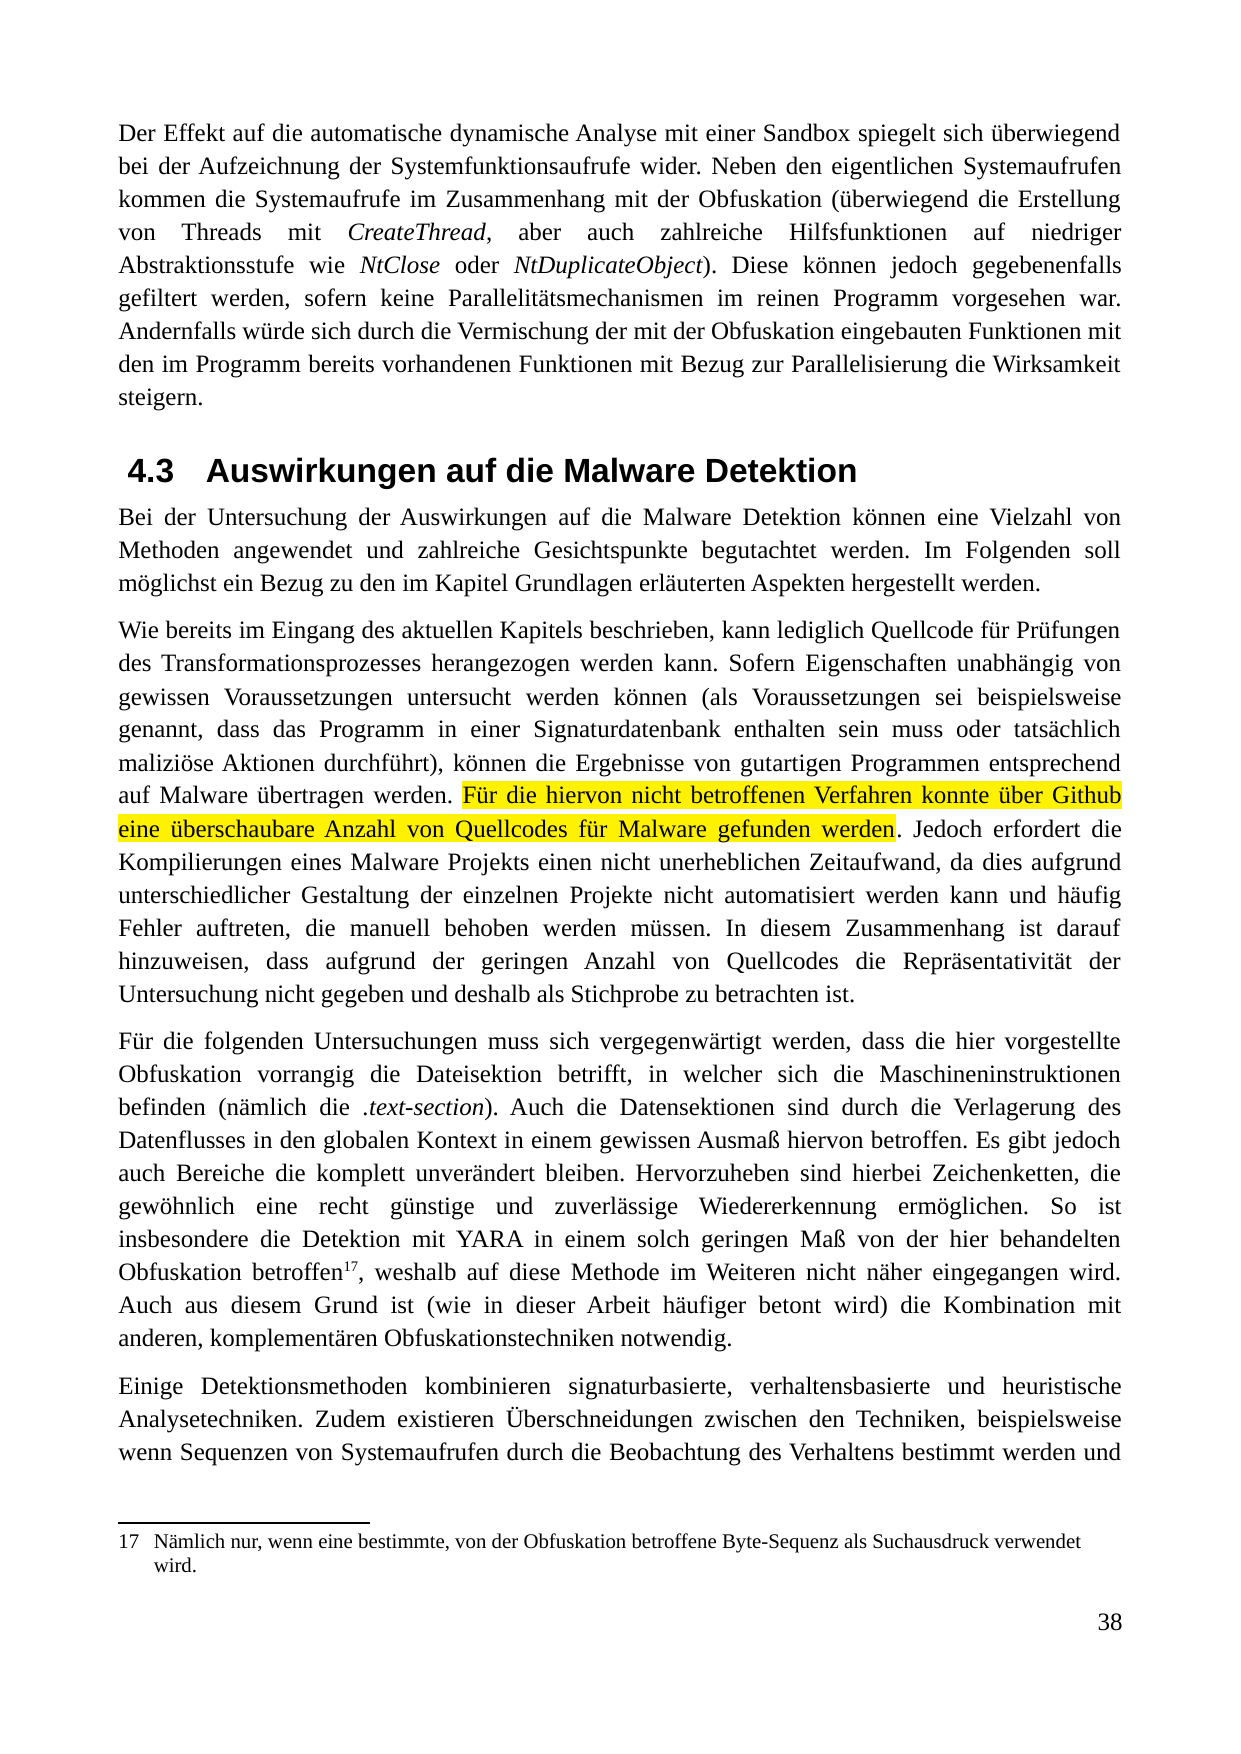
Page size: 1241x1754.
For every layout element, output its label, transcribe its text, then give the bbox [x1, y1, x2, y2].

subtitle Auswirkungen auf die Malware Detektion [118, 451, 1122, 489]
text Wie bereits im Eingang des aktuellen Kapitels beschrieben, kann lediglich Quellcode für Prüfungen des Transformationsprozesses herangezogen werden kann. Sofern Eigenschaften unabhängig von gewissen Voraussetzungen untersucht werden können (als Voraussetzungen sei beispielsweise genannt, dass das Programm in einer Signaturdatenbank enthalten sein muss oder tatsächlich maliziöse Aktionen durchführt), können die Ergebnisse von gutartigen Programmen entsprechend auf Malware übertragen werden. Für die hiervon nicht betroffenen Verfahren konnte über Github eine überschaubare Anzahl von Quellcodes für Malware gefunden werden. Jedoch erfordert die Kompilierungen eines Malware Projekts einen nicht unerheblichen Zeitaufwand, da dies aufgrund unterschiedlicher Gestaltung der einzelnen Projekte nicht automatisiert werden kann und häufig Fehler auftreten, die manuell behoben werden müssen. In diesem Zusammenhang ist darauf hinzuweisen, dass aufgrund der geringen Anzahl von Quellcodes die Repräsentativität der Untersuchung nicht gegeben und deshalb als Stichprobe zu betrachten ist. [118, 616, 1122, 1007]
text Nämlich nur, wenn eine bestimmte, von der Obfuskation betroffene Byte-Sequenz als Suchausdruck verwendet wird. [118, 1529, 1122, 1577]
text Der Effekt auf die automatische dynamische Analyse mit einer Sandbox spiegelt sich überwiegend bei der Aufzeichnung der Systemfunktionsaufrufe wider. Neben den eigentlichen Systemaufrufen kommen die Systemaufrufe im Zusammenhang mit der Obfuskation (überwiegend die Erstellung von Threads mit CreateThread, aber auch zahlreiche Hilfsfunktionen auf niedriger Abstraktionsstufe wie NtClose oder NtDuplicateObject). Diese können jedoch gegebenenfalls gefiltert werden, sofern keine Parallelitätsmechanismen im reinen Programm vorgesehen war. Andernfalls würde sich durch die Vermischung der mit der Obfuskation eingebauten Funktionen mit den im Programm bereits vorhandenen Funktionen mit Bezug zur Parallelisierung die Wirksamkeit steigern. [118, 118, 1122, 411]
text Bei der Untersuchung der Auswirkungen auf die Malware Detektion können eine Vielzahl von Methoden angewendet und zahlreiche Gesichtspunkte begutachtet werden. Im Folgenden soll möglichst ein Bezug zu den im Kapitel Grundlagen erläuterten Aspekten hergestellt werden. [118, 502, 1122, 597]
text Einige Detektionsmethoden kombinieren signaturbasierte, verhaltensbasierte und heuristische Analysetechniken. Zudem existieren Überschneidungen zwischen den Techniken, beispielsweise wenn Sequenzen von Systemaufrufen durch die Beobachtung des Verhaltens bestimmt werden und [118, 1371, 1122, 1466]
text Für die folgenden Untersuchungen muss sich vergegenwärtigt werden, dass die hier vorgestellte Obfuskation vorrangig die Dateisektion betrifft, in welcher sich die Maschineninstruktionen befinden (nämlich die .text-section). Auch die Datensektionen sind durch die Verlagerung des Datenflusses in den globalen Kontext in einem gewissen Ausmaß hiervon betroffen. Es gibt jedoch auch Bereiche die komplett unverändert bleiben. Hervorzuheben sind hierbei Zeichenketten, die gewöhnlich eine recht günstige und zuverlässige Wiedererkennung ermöglichen. So ist insbesondere die Detektion mit YARA in einem solch geringen Maß von der hier behandelten Obfuskation betroffen, weshalb auf diese Methode im Weiteren nicht näher eingegangen wird. Auch aus diesem Grund ist (wie in dieser Arbeit häufiger betont wird) die Kombination mit anderen, komplementären Obfuskationstechniken notwendig. [118, 1026, 1122, 1352]
